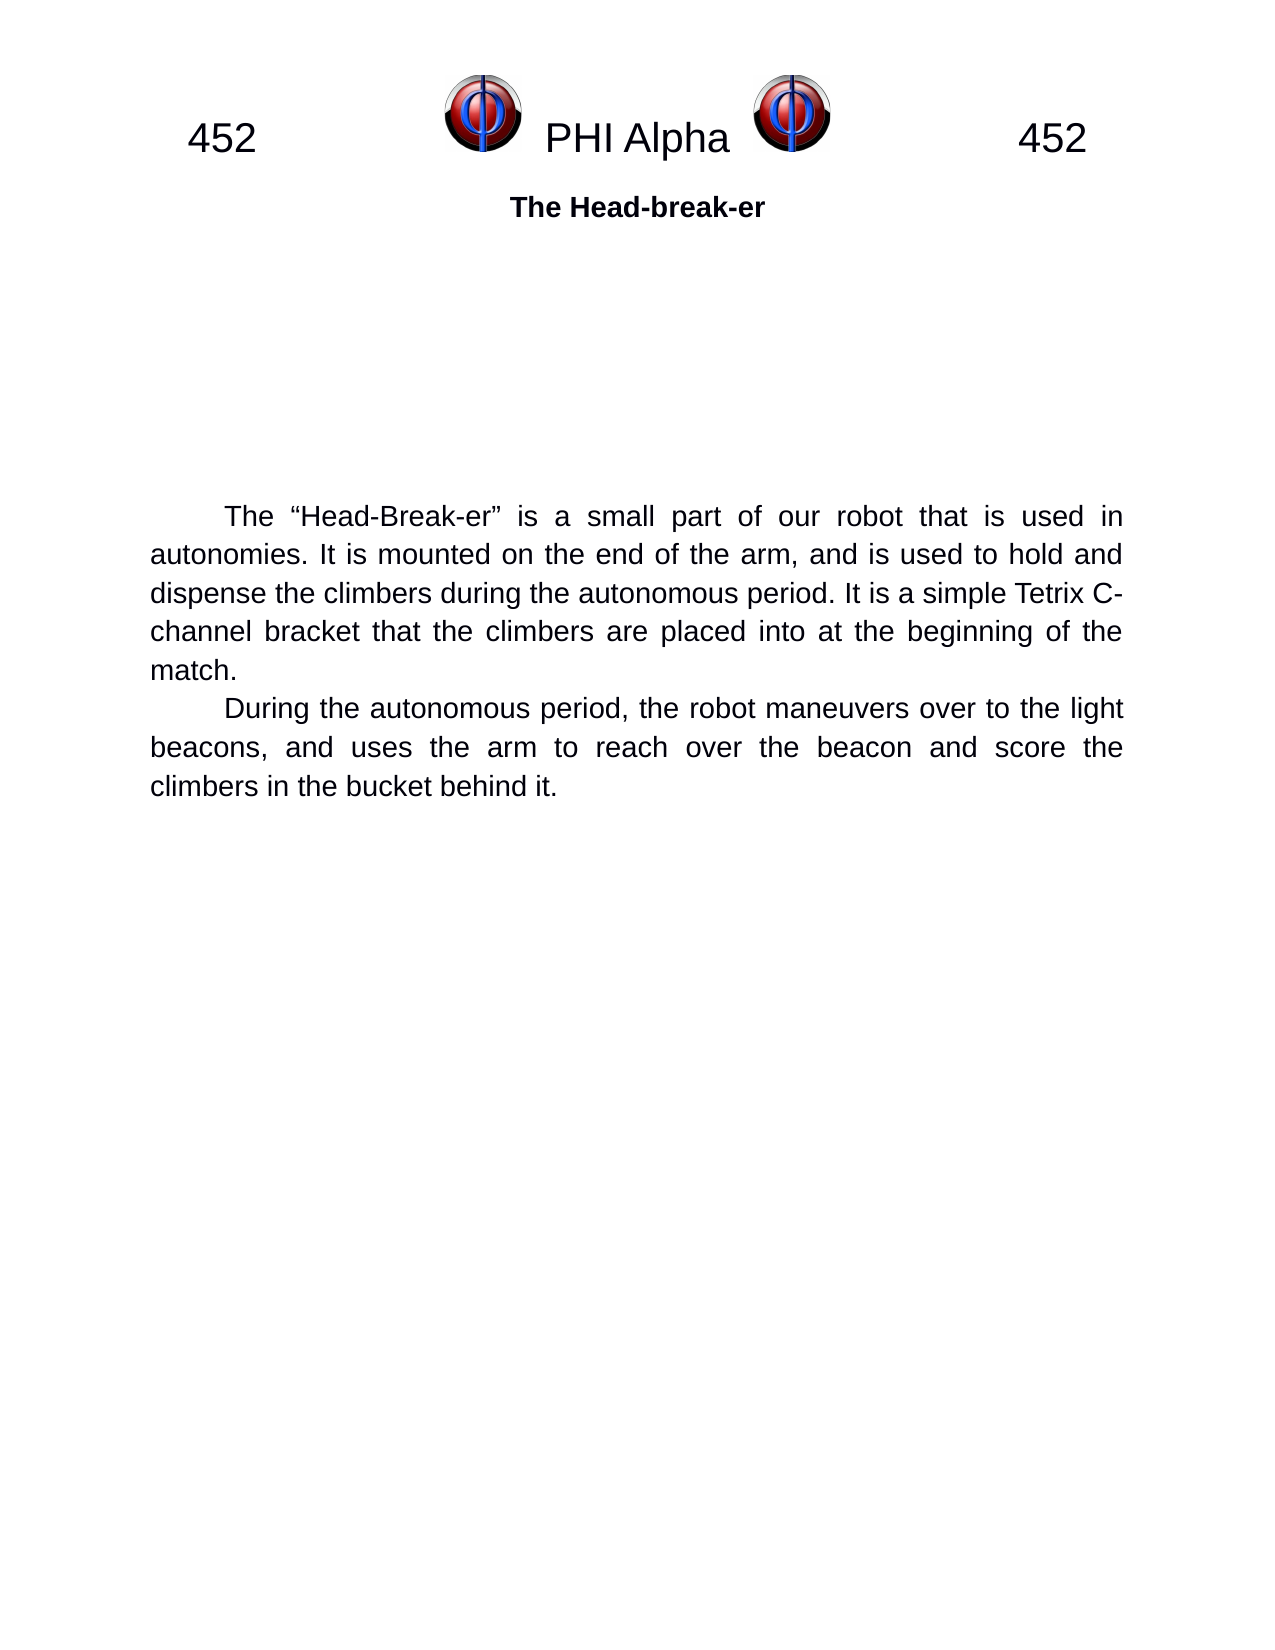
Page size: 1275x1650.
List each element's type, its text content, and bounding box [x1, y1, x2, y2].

picture [753, 75, 831, 152]
text The Head-break-er [150, 190, 1125, 224]
text The “Head-Break-er” is a small part of our robot that is used in autonomies. It is mounted on the end of the arm, and is used to hold and dispense the climbers during the autonomous period. It is a simple Tetrix C-channel bracket that the climbers are placed into at the beginning of the match. [150, 499, 1125, 686]
text During the autonomous period, the robot maneuvers over to the light beacons, and uses the arm to reach over the beacon and score the climbers in the bucket behind it. [150, 691, 1125, 802]
picture [444, 75, 522, 152]
